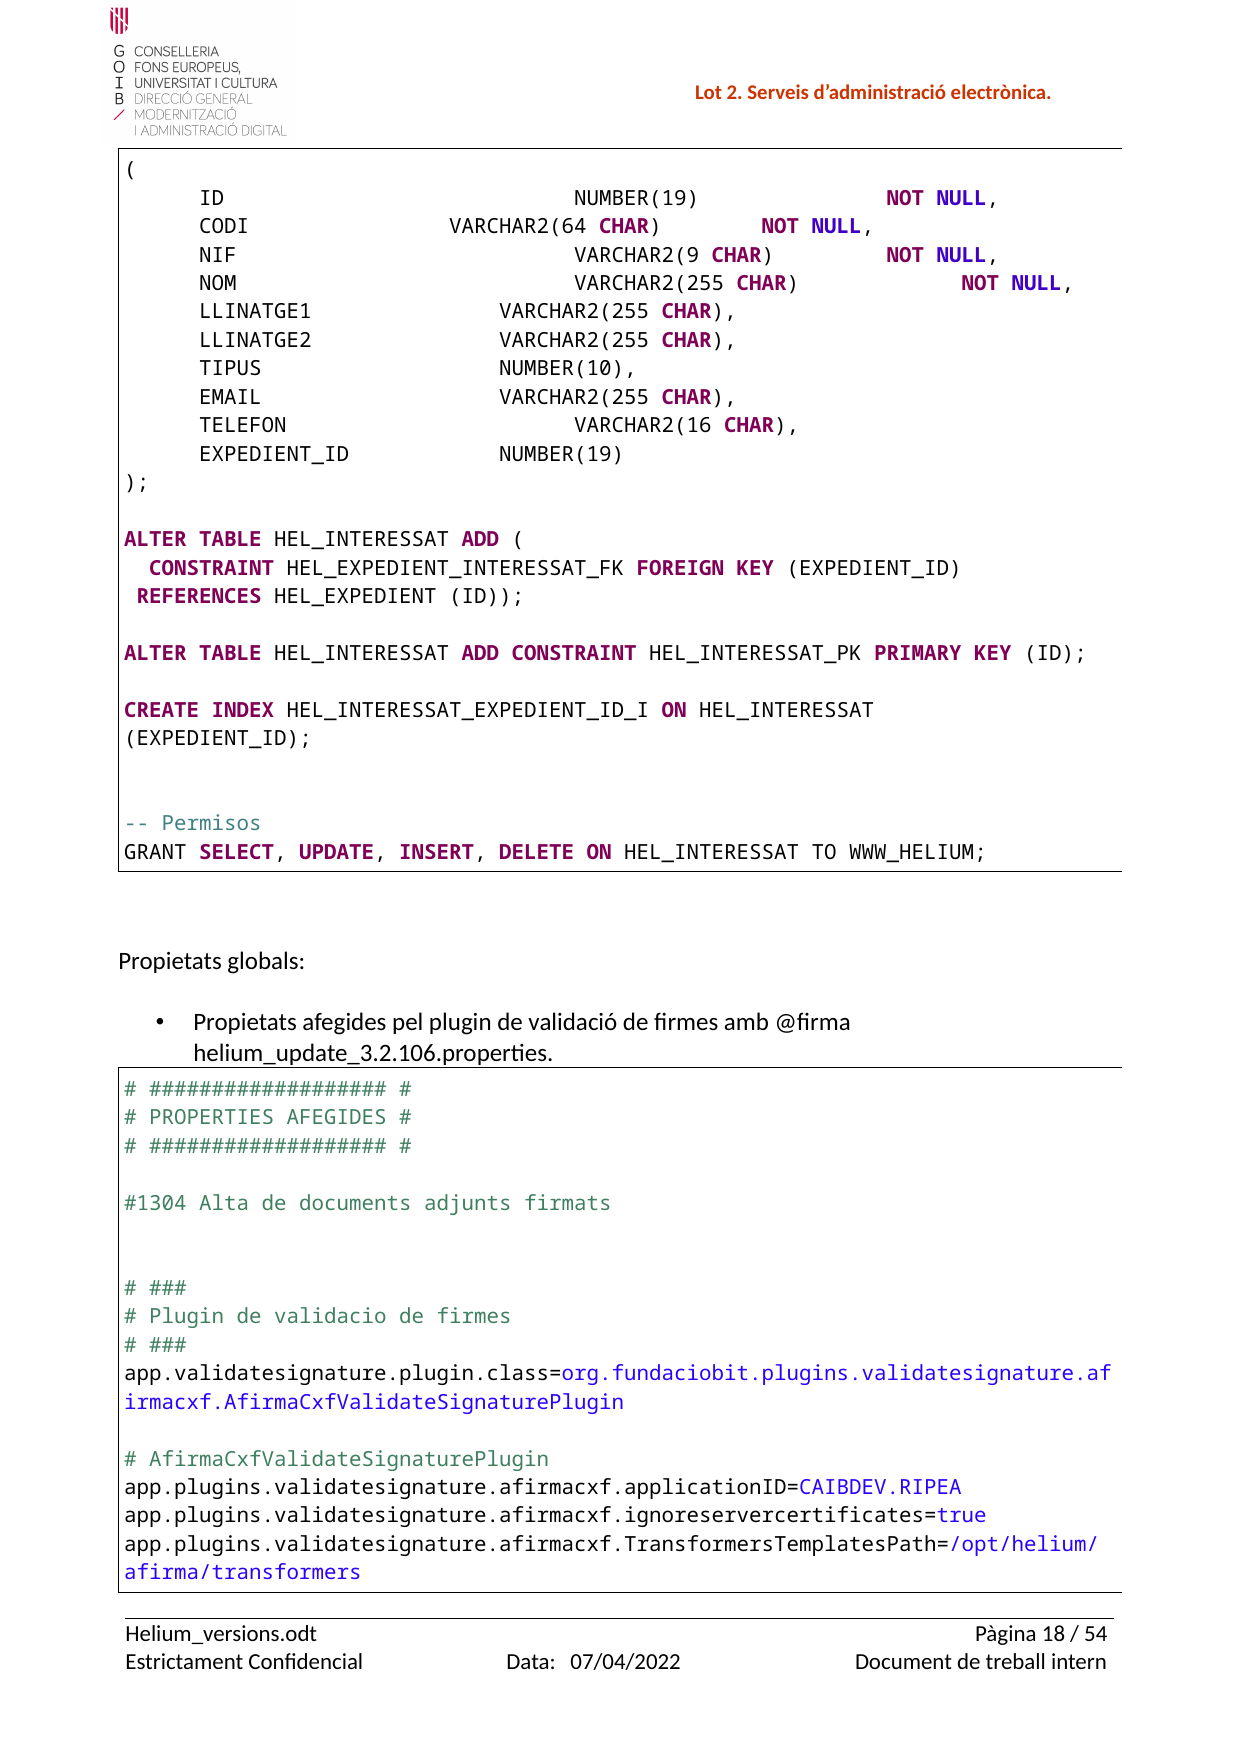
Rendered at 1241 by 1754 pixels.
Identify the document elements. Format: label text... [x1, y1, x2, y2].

list Propietats afegides pel plugin de validació de firmes amb @firma helium_update_3.2.106.properties. [156, 1006, 1122, 1067]
text Propietats globals: [118, 945, 1122, 976]
table_header # ################### # # PROPERTIES AFEGIDES # # ################### # #1304 Alta de documents adjunts firmats # ### # Plugin de validacio de firmes # ### app.validatesignature.plugin.class=org.fundaciobit.plugins.validatesignature.afirmacxf.AfirmaCxfValidateSignaturePlugin # AfirmaCxfValidateSignaturePlugin app.plugins.validatesignature.afirmacxf.applicationID=CAIBDEV.RIPEA app.plugins.validatesignature.afirmacxf.ignoreservercertificates=true app.plugins.validatesignature.afirmacxf.TransformersTemplatesPath=/opt/helium/afirma/transformers [119, 1068, 1122, 1592]
table_header ( ID NUMBER(19) NOT NULL, CODI VARCHAR2(64 CHAR) NOT NULL, NIF VARCHAR2(9 CHAR) NOT NULL, NOM VARCHAR2(255 CHAR) NOT NULL, LLINATGE1 VARCHAR2(255 CHAR), LLINATGE2 VARCHAR2(255 CHAR), TIPUS NUMBER(10), EMAIL VARCHAR2(255 CHAR), TELEFON VARCHAR2(16 CHAR), EXPEDIENT_ID NUMBER(19) ); ALTER TABLE HEL_INTERESSAT ADD ( CONSTRAINT HEL_EXPEDIENT_INTERESSAT_FK FOREIGN KEY (EXPEDIENT_ID) REFERENCES HEL_EXPEDIENT (ID)); ALTER TABLE HEL_INTERESSAT ADD CONSTRAINT HEL_INTERESSAT_PK PRIMARY KEY (ID); CREATE INDEX HEL_INTERESSAT_EXPEDIENT_ID_I ON HEL_INTERESSAT (EXPEDIENT_ID); -- Permisos GRANT SELECT, UPDATE, INSERT, DELETE ON HEL_INTERESSAT TO WWW_HELIUM; [119, 149, 1122, 871]
picture [100, 0, 297, 144]
